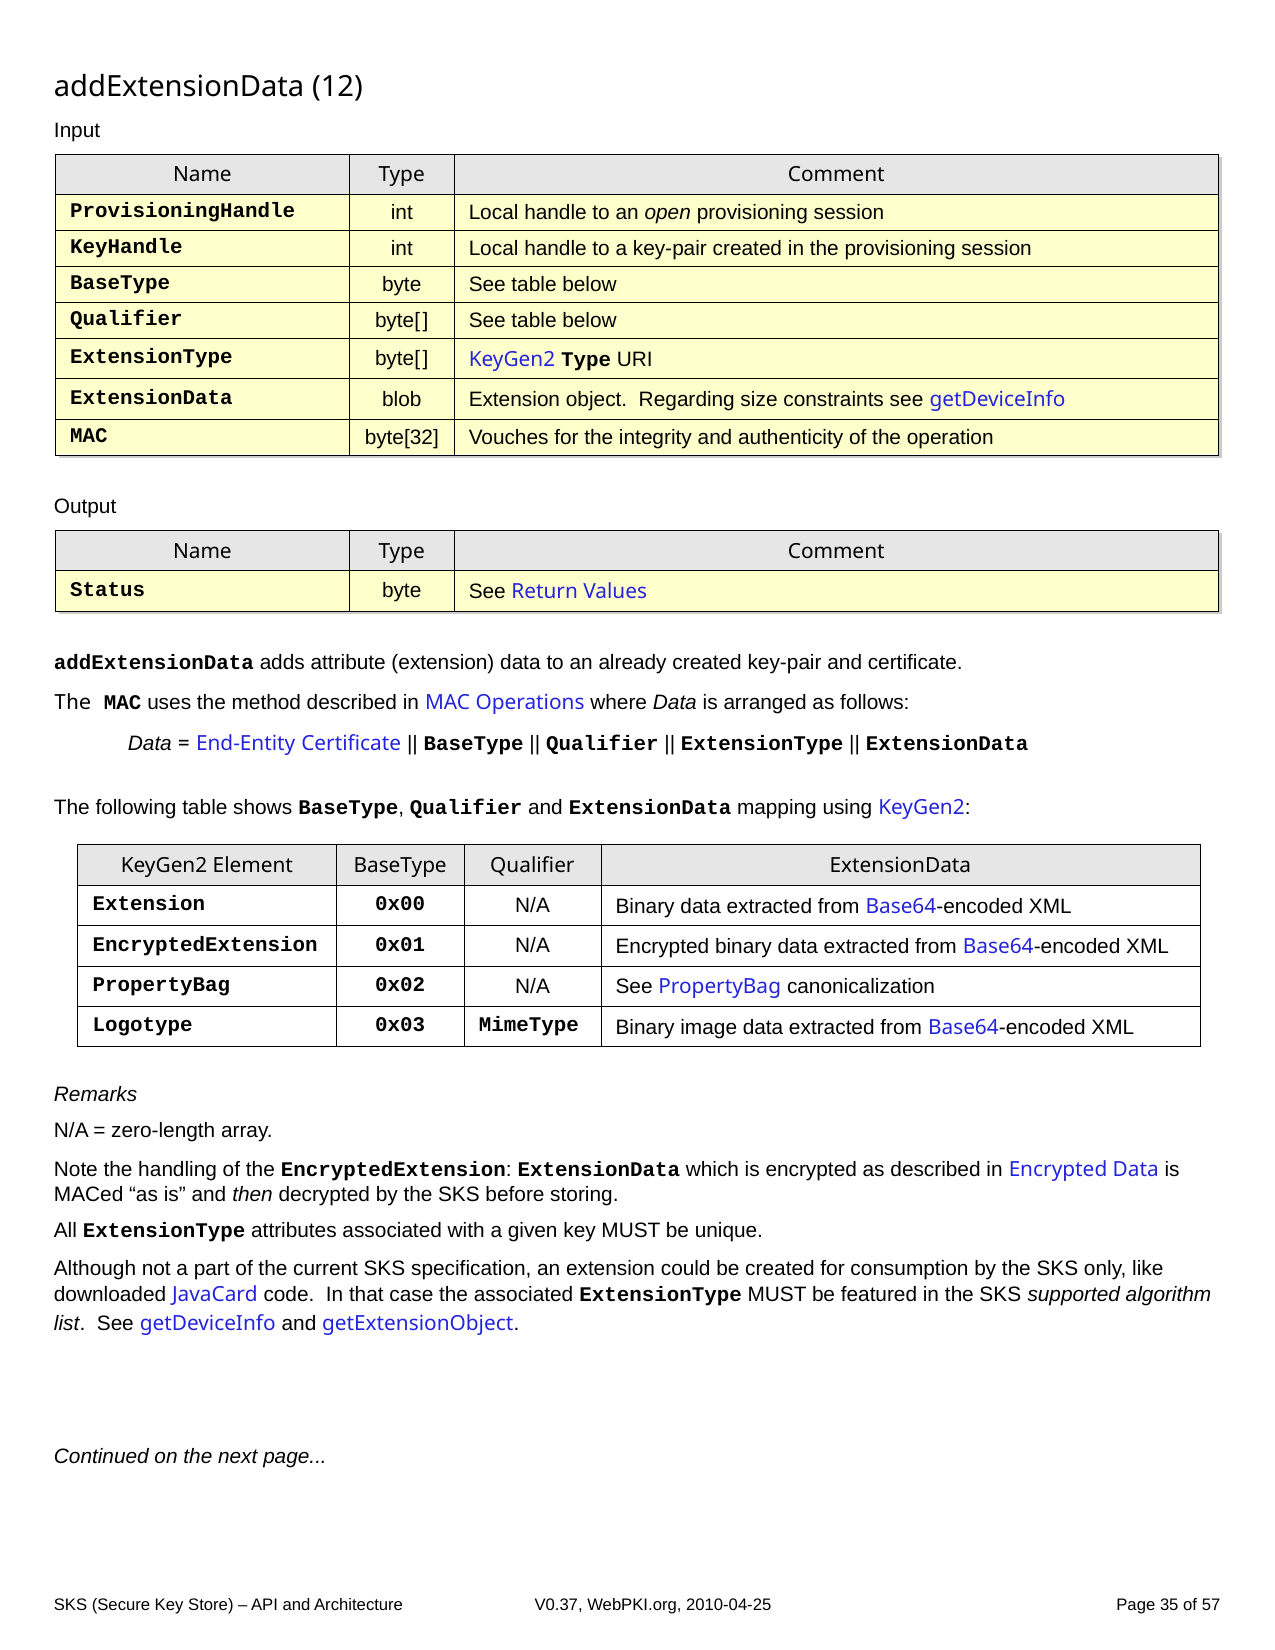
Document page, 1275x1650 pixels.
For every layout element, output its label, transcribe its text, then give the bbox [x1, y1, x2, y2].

text N/A = zero-length array. [54, 1118, 1221, 1142]
text All ExtensionType attributes associated with a given key MUST be unique. [54, 1218, 1221, 1244]
table_cell MAC [56, 420, 349, 454]
table_cell See table below [455, 303, 1218, 338]
table_cell ExtensionData [56, 379, 349, 419]
table_header KeyGen2 Element [78, 845, 336, 885]
table_header Type [350, 155, 454, 194]
table_cell blob [350, 379, 454, 419]
table_cell Logotype [78, 1007, 336, 1046]
table_cell PropertyBag [78, 967, 336, 1006]
table_cell EncryptedExtension [78, 926, 336, 966]
table_cell Vouches for the integrity and authenticity of the operation [455, 420, 1218, 454]
table_cell ProvisioningHandle [56, 195, 349, 230]
table_cell 0x01 [337, 926, 464, 966]
table_header Qualifier [465, 845, 601, 885]
table_cell KeyGen2 Type URI [455, 339, 1218, 378]
table_header Name [56, 531, 349, 570]
table_header Type [350, 531, 454, 570]
table_cell Local handle to a key-pair created in the provisioning session [455, 231, 1218, 266]
table_cell Status [56, 571, 349, 611]
text Continued on the next page... [54, 1444, 1221, 1468]
table_cell int [350, 195, 454, 230]
subtitle addExtensionData (12) [54, 66, 1221, 105]
table_header Name [56, 155, 349, 194]
table_cell See Return Values [455, 571, 1218, 611]
text Remarks [54, 1082, 1221, 1106]
table_cell 0x02 [337, 967, 464, 1006]
table_cell 0x00 [337, 886, 464, 925]
table_header ExtensionData [602, 845, 1200, 885]
table_cell N/A [465, 886, 601, 925]
table_cell byte [350, 571, 454, 611]
table_cell byte⁮[ ] [350, 303, 454, 338]
table_cell See PropertyBag canonicalization [602, 967, 1200, 1006]
table_cell 0x03 [337, 1007, 464, 1046]
table_cell byte [350, 267, 454, 302]
text The following table shows BaseType, Qualifier and ExtensionData mapping using KeyGen2: [54, 768, 1221, 844]
text Although not a part of the current SKS specification, an extension could be created for consumption by the SKS only, like downloaded JavaCard code. In that case the associated ExtensionType MUST be featured in the SKS supported algorithm list. See getDeviceInfo and getExtensionObject. [54, 1256, 1221, 1336]
text Data = End-Entity Certificate || BaseType || Qualifier || ExtensionType || ExtensionData [54, 728, 1221, 756]
table_header Comment [455, 531, 1218, 570]
table_cell Extension object. Regarding size constraints see getDeviceInfo [455, 379, 1218, 419]
table_cell Qualifier [56, 303, 349, 338]
table_cell Extension [78, 886, 336, 925]
table_cell N/A [465, 926, 601, 966]
table_header Comment [455, 155, 1218, 194]
table_cell byte⁮[32] [350, 420, 454, 454]
table_cell byte⁮[ ] [350, 339, 454, 378]
table_cell See table below [455, 267, 1218, 302]
table_cell Encrypted binary data extracted from Base64-encoded XML [602, 926, 1200, 966]
table_cell int [350, 231, 454, 266]
table_cell Binary data extracted from Base64-encoded XML [602, 886, 1200, 925]
table_cell ExtensionType [56, 339, 349, 378]
table_cell KeyHandle [56, 231, 349, 266]
text Output [54, 494, 1221, 518]
table_cell MimeType [465, 1007, 601, 1046]
text addExtensionData adds attribute (extension) data to an already created key-pair and certificate. [54, 650, 1221, 676]
table_cell Binary image data extracted from Base64-encoded XML [602, 1007, 1200, 1046]
table_cell Local handle to an open provisioning session [455, 195, 1218, 230]
table_cell BaseType [56, 267, 349, 302]
table_header BaseType [337, 845, 464, 885]
text Input [54, 118, 1221, 142]
text The MAC uses the method described in MAC Operations where Data is arranged as follows: [54, 687, 1221, 716]
text Note the handling of the EncryptedExtension: ExtensionData which is encrypted as described in Encrypted Data is MACed “as is” and then decrypted by the SKS before storing. [54, 1154, 1221, 1206]
table_cell N/A [465, 967, 601, 1006]
